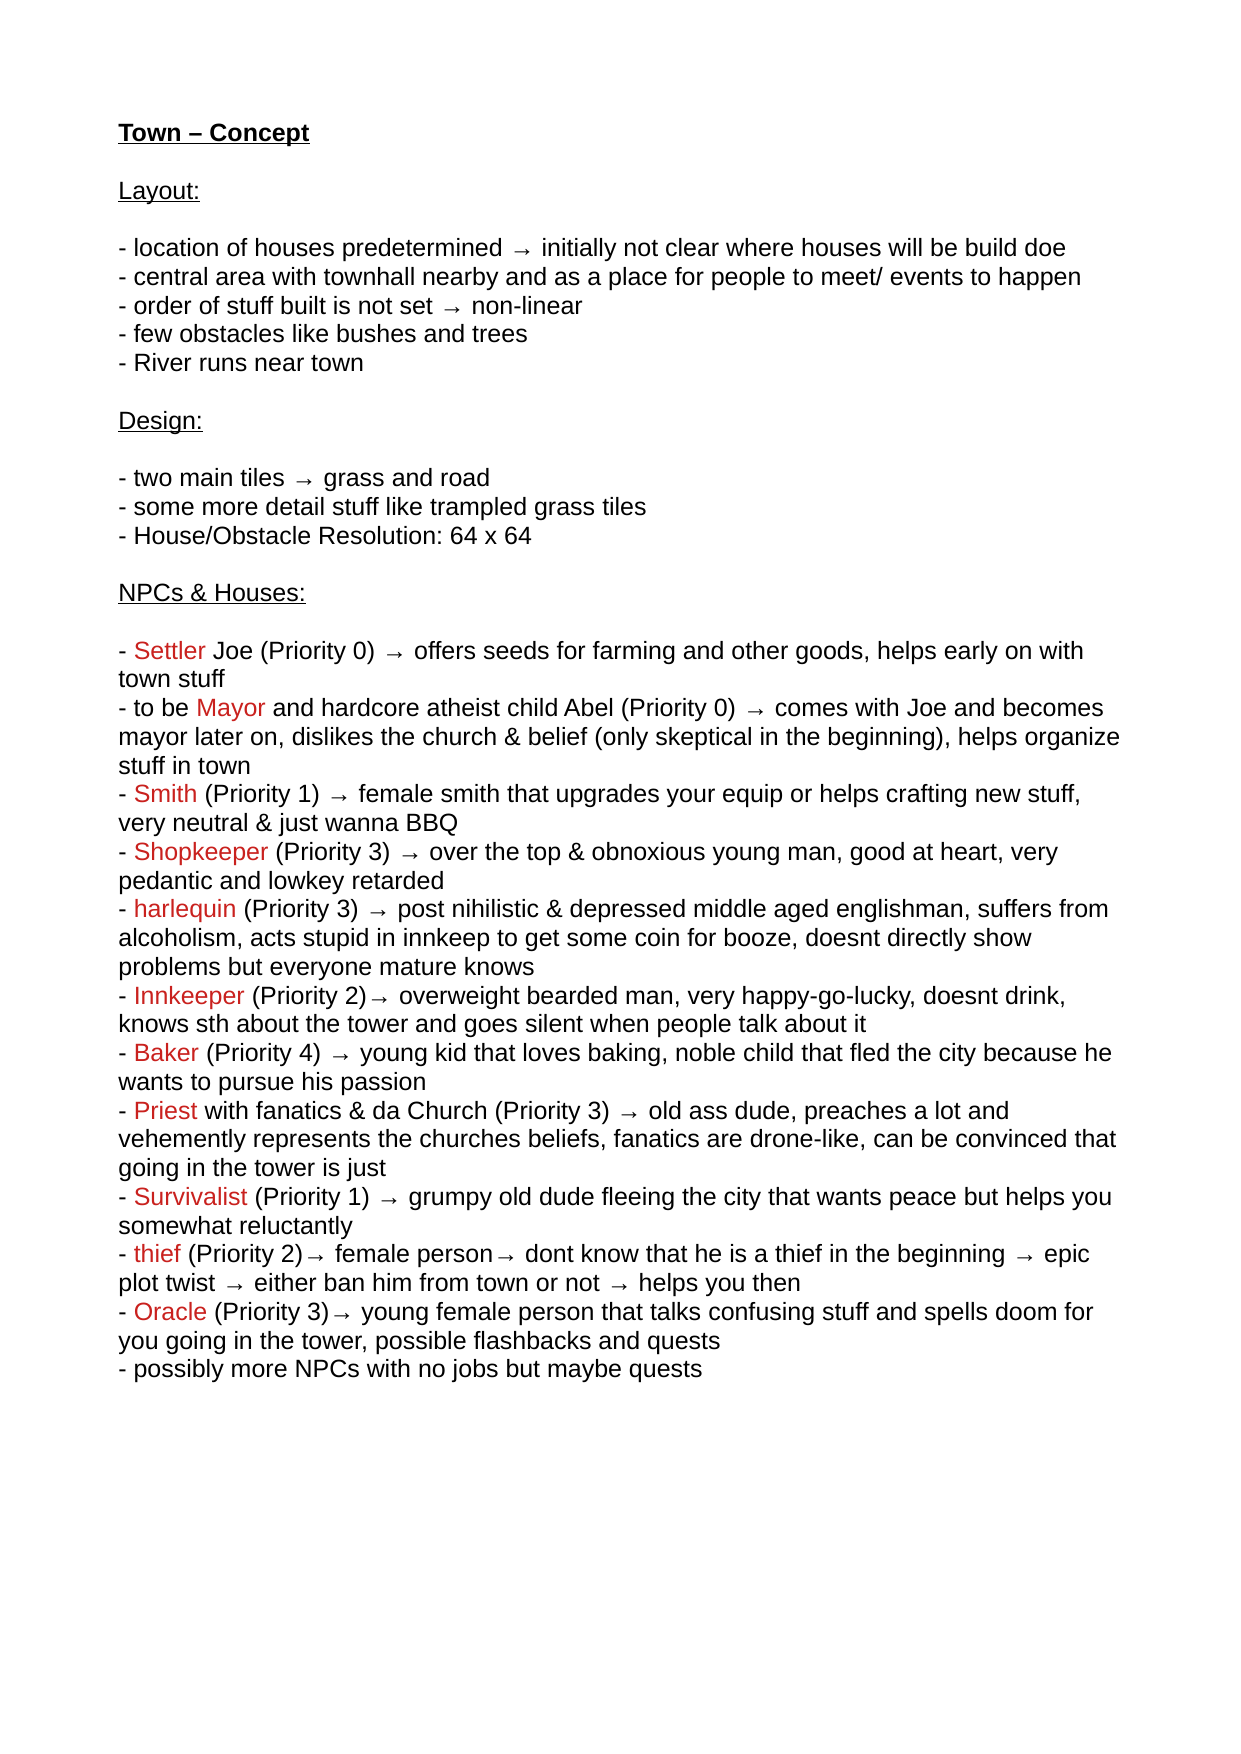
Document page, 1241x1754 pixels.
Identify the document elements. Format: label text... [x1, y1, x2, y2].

text Layout: [118, 176, 1122, 204]
text - Smith (Priority 1) → female smith that upgrades your equip or helps crafting new stuff, very neutral & just wanna BBQ [118, 779, 1122, 837]
text - House/Obstacle Resolution: 64 x 64 [118, 521, 1122, 549]
text - River runs near town [118, 348, 1122, 377]
text - few obstacles like bushes and trees [118, 319, 1122, 348]
text NPCs & Houses: [118, 578, 1122, 607]
text - Settler Joe (Priority 0) → offers seeds for farming and other goods, helps early on with town stuff [118, 636, 1122, 693]
text - harlequin (Priority 3) → post nihilistic & depressed middle aged englishman, suffers from alcoholism, acts stupid in innkeep to get some coin for booze, doesnt directly show problems but everyone mature knows [118, 894, 1122, 981]
text - to be Mayor and hardcore atheist child Abel (Priority 0) → comes with Joe and becomes mayor later on, dislikes the church & belief (only skeptical in the beginning), helps organize stuff in town [118, 693, 1122, 779]
text Town – Concept [118, 118, 1122, 147]
text - Shopkeeper (Priority 3) → over the top & obnoxious young man, good at heart, very pedantic and lowkey retarded [118, 837, 1122, 894]
text - Innkeeper (Priority 2)→ overweight bearded man, very happy-go-lucky, doesnt drink, knows sth about the tower and goes silent when people talk about it [118, 981, 1122, 1038]
text - Priest with fanatics & da Church (Priority 3) → old ass dude, preaches a lot and vehemently represents the churches beliefs, fanatics are drone-like, can be convinced that going in the tower is just [118, 1096, 1122, 1182]
text - Baker (Priority 4) → young kid that loves baking, noble child that fled the city because he wants to pursue his passion [118, 1038, 1122, 1096]
text - thief (Priority 2)→ female person→ dont know that he is a thief in the beginning → epic plot twist → either ban him from town or not → helps you then [118, 1239, 1122, 1297]
text - some more detail stuff like trampled grass tiles [118, 492, 1122, 521]
text Design: [118, 406, 1122, 434]
text - Survivalist (Priority 1) → grumpy old dude fleeing the city that wants peace but helps you somewhat reluctantly [118, 1182, 1122, 1239]
text - central area with townhall nearby and as a place for people to meet/ events to happen [118, 262, 1122, 291]
text - order of stuff built is not set → non-linear [118, 291, 1122, 319]
text - location of houses predetermined → initially not clear where houses will be build doe [118, 233, 1122, 262]
text - possibly more NPCs with no jobs but maybe quests [118, 1354, 1122, 1383]
text - Oracle (Priority 3)→ young female person that talks confusing stuff and spells doom for you going in the tower, possible flashbacks and quests [118, 1297, 1122, 1354]
text - two main tiles → grass and road [118, 463, 1122, 492]
